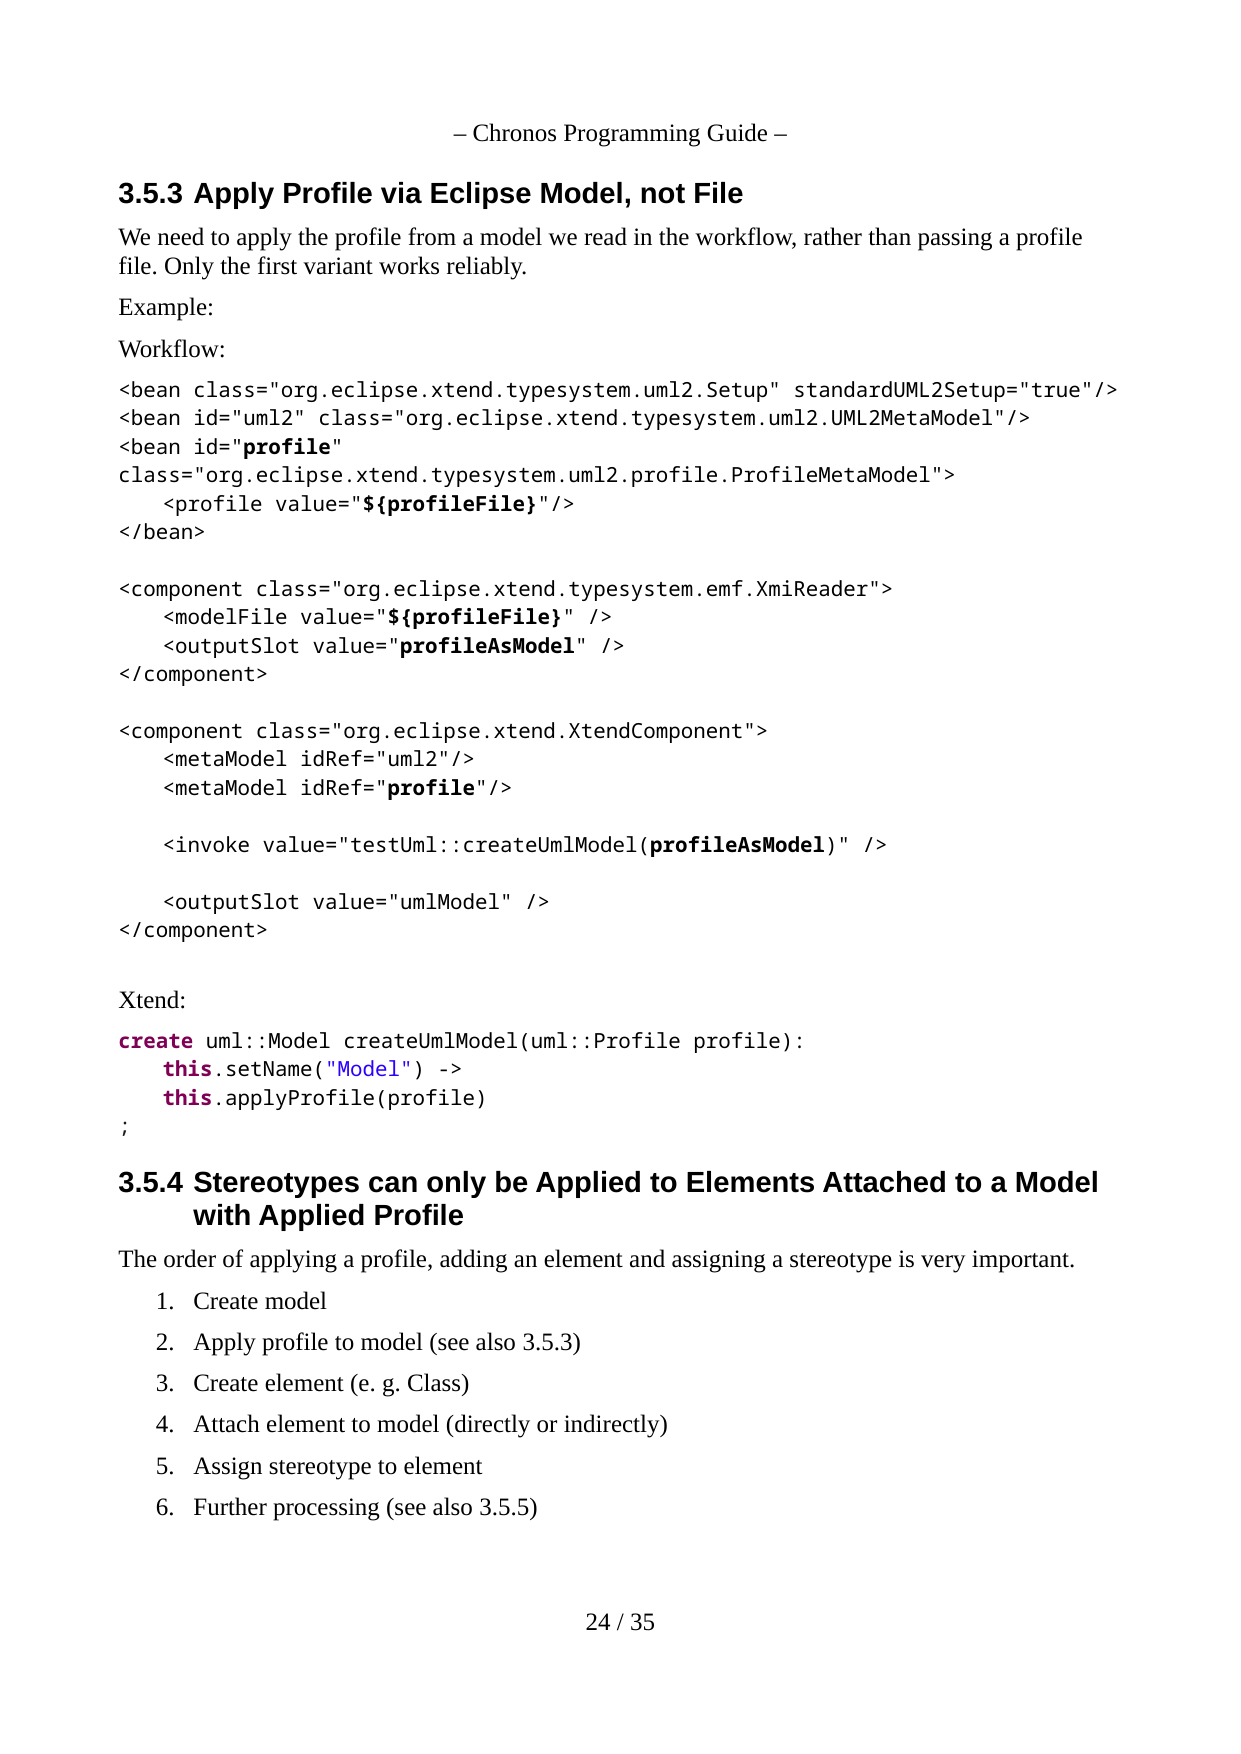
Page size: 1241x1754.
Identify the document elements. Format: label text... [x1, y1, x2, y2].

text <metaModel idRef="uml2"/> [118, 744, 1122, 773]
text <outputSlot value="profileAsModel" /> [118, 631, 1122, 659]
text <bean id="profile" class="org.eclipse.xtend.typesystem.uml2.profile.ProfileMetaModel"> [118, 432, 1122, 489]
text <bean class="org.eclipse.xtend.typesystem.uml2.Setup" standardUML2Setup="true"/> [118, 375, 1122, 403]
text <invoke value="testUml::createUmlModel(profileAsModel)" /> [118, 830, 1122, 858]
text this.applyProfile(profile) [118, 1083, 1122, 1111]
subtitle Stereotypes can only be Applied to Elements Attached to a Model with Applied Profile [118, 1165, 1122, 1232]
list Create model [156, 1286, 1122, 1314]
text create uml::Model createUmlModel(uml::Profile profile): [118, 1026, 1122, 1054]
text Example: [118, 292, 1122, 321]
text this.setName("Model") -> [118, 1054, 1122, 1083]
list Further processing (see also 3.5.5) [156, 1492, 1122, 1521]
text Xtend: [118, 985, 1122, 1014]
text ; [118, 1111, 1122, 1140]
text </component> [118, 659, 1122, 688]
list Assign stereotype to element [156, 1451, 1122, 1479]
list Attach element to model (directly or indirectly) [156, 1409, 1122, 1438]
text <component class="org.eclipse.xtend.XtendComponent"> [118, 716, 1122, 744]
text <outputSlot value="umlModel" /> [118, 887, 1122, 915]
text Workflow: [118, 334, 1122, 362]
text </component> [118, 915, 1122, 944]
text We need to apply the profile from a model we read in the workflow, rather than passing a profile file. Only the first variant works reliably. [118, 222, 1122, 280]
text <component class="org.eclipse.xtend.typesystem.emf.XmiReader"> [118, 574, 1122, 602]
list Apply profile to model (see also 3.5.3) [156, 1327, 1122, 1356]
text <metaModel idRef="profile"/> [118, 773, 1122, 801]
text <modelFile value="${profileFile}" /> [118, 602, 1122, 631]
text </bean> [118, 517, 1122, 546]
list Create element (e. g. Class) [156, 1368, 1122, 1397]
subtitle Apply Profile via Eclipse Model, not File [118, 176, 1122, 210]
text The order of applying a profile, adding an element and assigning a stereotype is very important. [118, 1244, 1122, 1273]
text <profile value="${profileFile}"/> [118, 489, 1122, 517]
text <bean id="uml2" class="org.eclipse.xtend.typesystem.uml2.UML2MetaModel"/> [118, 403, 1122, 432]
